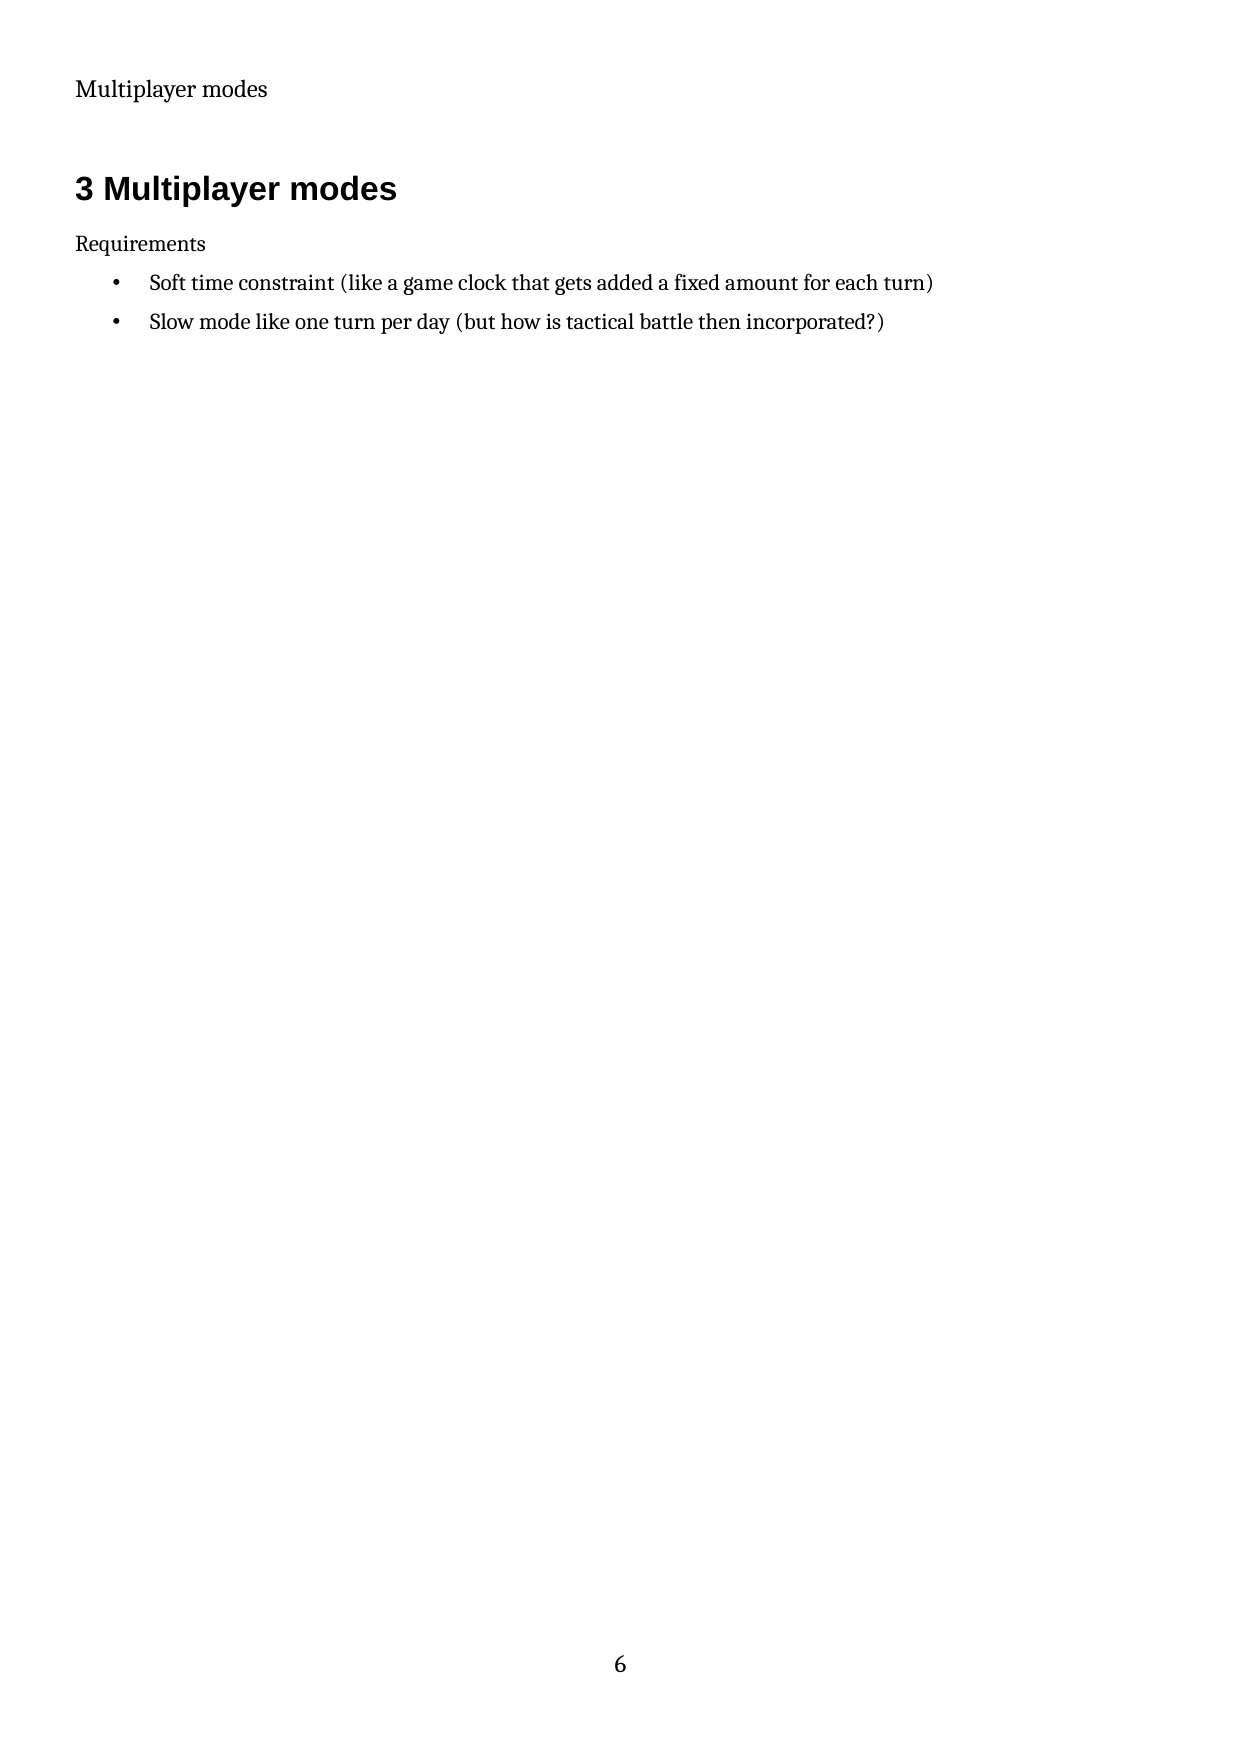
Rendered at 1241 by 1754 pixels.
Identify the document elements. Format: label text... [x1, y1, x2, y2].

text Requirements [75, 231, 1166, 257]
subtitle Multiplayer modes [75, 169, 1166, 207]
list Soft time constraint (like a game clock that gets added a fixed amount for each turn) [112, 270, 1166, 296]
list Slow mode like one turn per day (but how is tactical battle then incorporated?) [112, 309, 1166, 335]
